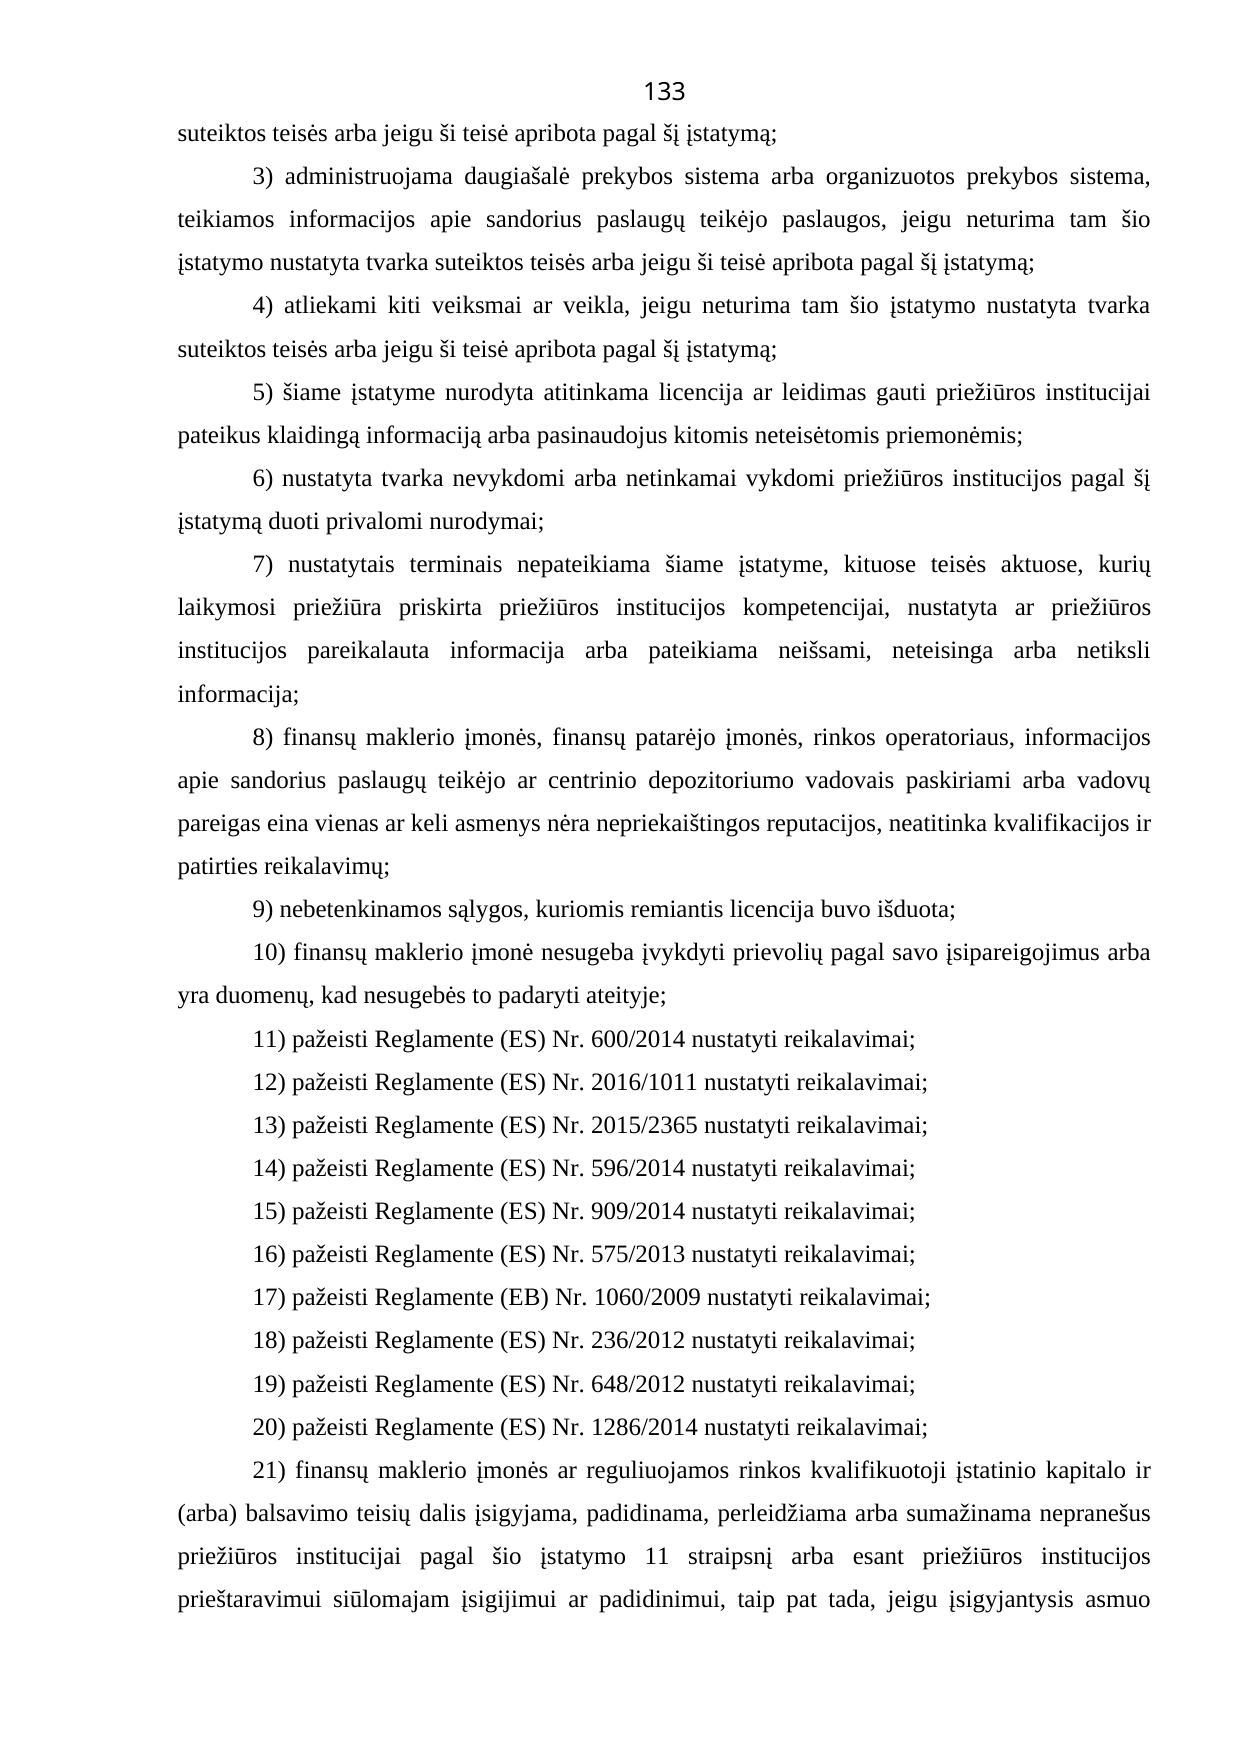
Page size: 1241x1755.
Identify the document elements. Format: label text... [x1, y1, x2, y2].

text 7) nustatytais terminais nepateikiama šiame įstatyme, kituose teisės aktuose, kurių laikymosi priežiūra priskirta priežiūros institucijos kompetencijai, nustatyta ar priežiūros institucijos pareikalauta informacija arba pateikiama neišsami, neteisinga arba netiksli informacija; [177, 549, 1152, 707]
text 13) pažeisti Reglamente (ES) Nr. 2015/2365 nustatyti reikalavimai; [177, 1110, 1152, 1139]
text 14) pažeisti Reglamente (ES) Nr. 596/2014 nustatyti reikalavimai; [177, 1153, 1152, 1182]
text 21) finansų maklerio įmonės ar reguliuojamos rinkos kvalifikuotoji įstatinio kapitalo ir (arba) balsavimo teisių dalis įsigyjama, padidinama, perleidžiama arba sumažinama nepranešus priežiūros institucijai pagal šio įstatymo 11 straipsnį arba esant priežiūros institucijos prieštaravimui siūlomajam įsigijimui ar padidinimui, taip pat tada, jeigu įsigyjantysis asmuo [177, 1455, 1152, 1613]
text 11) pažeisti Reglamente (ES) Nr. 600/2014 nustatyti reikalavimai; [177, 1024, 1152, 1052]
text 8) finansų maklerio įmonės, finansų patarėjo įmonės, rinkos operatoriaus, informacijos apie sandorius paslaugų teikėjo ar centrinio depozitoriumo vadovais paskiriami arba vadovų pareigas eina vienas ar keli asmenys nėra nepriekaištingos reputacijos, neatitinka kvalifikacijos ir patirties reikalavimų; [177, 722, 1152, 880]
text 3) administruojama daugiašalė prekybos sistema arba organizuotos prekybos sistema, teikiamos informacijos apie sandorius paslaugų teikėjo paslaugos, jeigu neturima tam šio įstatymo nustatyta tvarka suteiktos teisės arba jeigu ši teisė apribota pagal šį įstatymą; [177, 161, 1152, 276]
text 9) nebetenkinamos sąlygos, kuriomis remiantis licencija buvo išduota; [177, 894, 1152, 923]
text 18) pažeisti Reglamente (ES) Nr. 236/2012 nustatyti reikalavimai; [177, 1326, 1152, 1354]
text 17) pažeisti Reglamente (EB) Nr. 1060/2009 nustatyti reikalavimai; [177, 1282, 1152, 1311]
text 20) pažeisti Reglamente (ES) Nr. 1286/2014 nustatyti reikalavimai; [177, 1412, 1152, 1441]
text 4) atliekami kiti veiksmai ar veikla, jeigu neturima tam šio įstatymo nustatyta tvarka suteiktos teisės arba jeigu ši teisė apribota pagal šį įstatymą; [177, 291, 1152, 362]
text 12) pažeisti Reglamente (ES) Nr. 2016/1011 nustatyti reikalavimai; [177, 1067, 1152, 1096]
text 15) pažeisti Reglamente (ES) Nr. 909/2014 nustatyti reikalavimai; [177, 1196, 1152, 1225]
text suteiktos teisės arba jeigu ši teisė apribota pagal šį įstatymą; [177, 118, 1152, 147]
text 19) pažeisti Reglamente (ES) Nr. 648/2012 nustatyti reikalavimai; [177, 1369, 1152, 1397]
text 5) šiame įstatyme nurodyta atitinkama licencija ar leidimas gauti priežiūros institucijai pateikus klaidingą informaciją arba pasinaudojus kitomis neteisėtomis priemonėmis; [177, 377, 1152, 449]
text 6) nustatyta tvarka nevykdomi arba netinkamai vykdomi priežiūros institucijos pagal šį įstatymą duoti privalomi nurodymai; [177, 463, 1152, 535]
text 16) pažeisti Reglamente (ES) Nr. 575/2013 nustatyti reikalavimai; [177, 1239, 1152, 1268]
text 10) finansų maklerio įmonė nesugeba įvykdyti prievolių pagal savo įsipareigojimus arba yra duomenų, kad nesugebės to padaryti ateityje; [177, 937, 1152, 1009]
